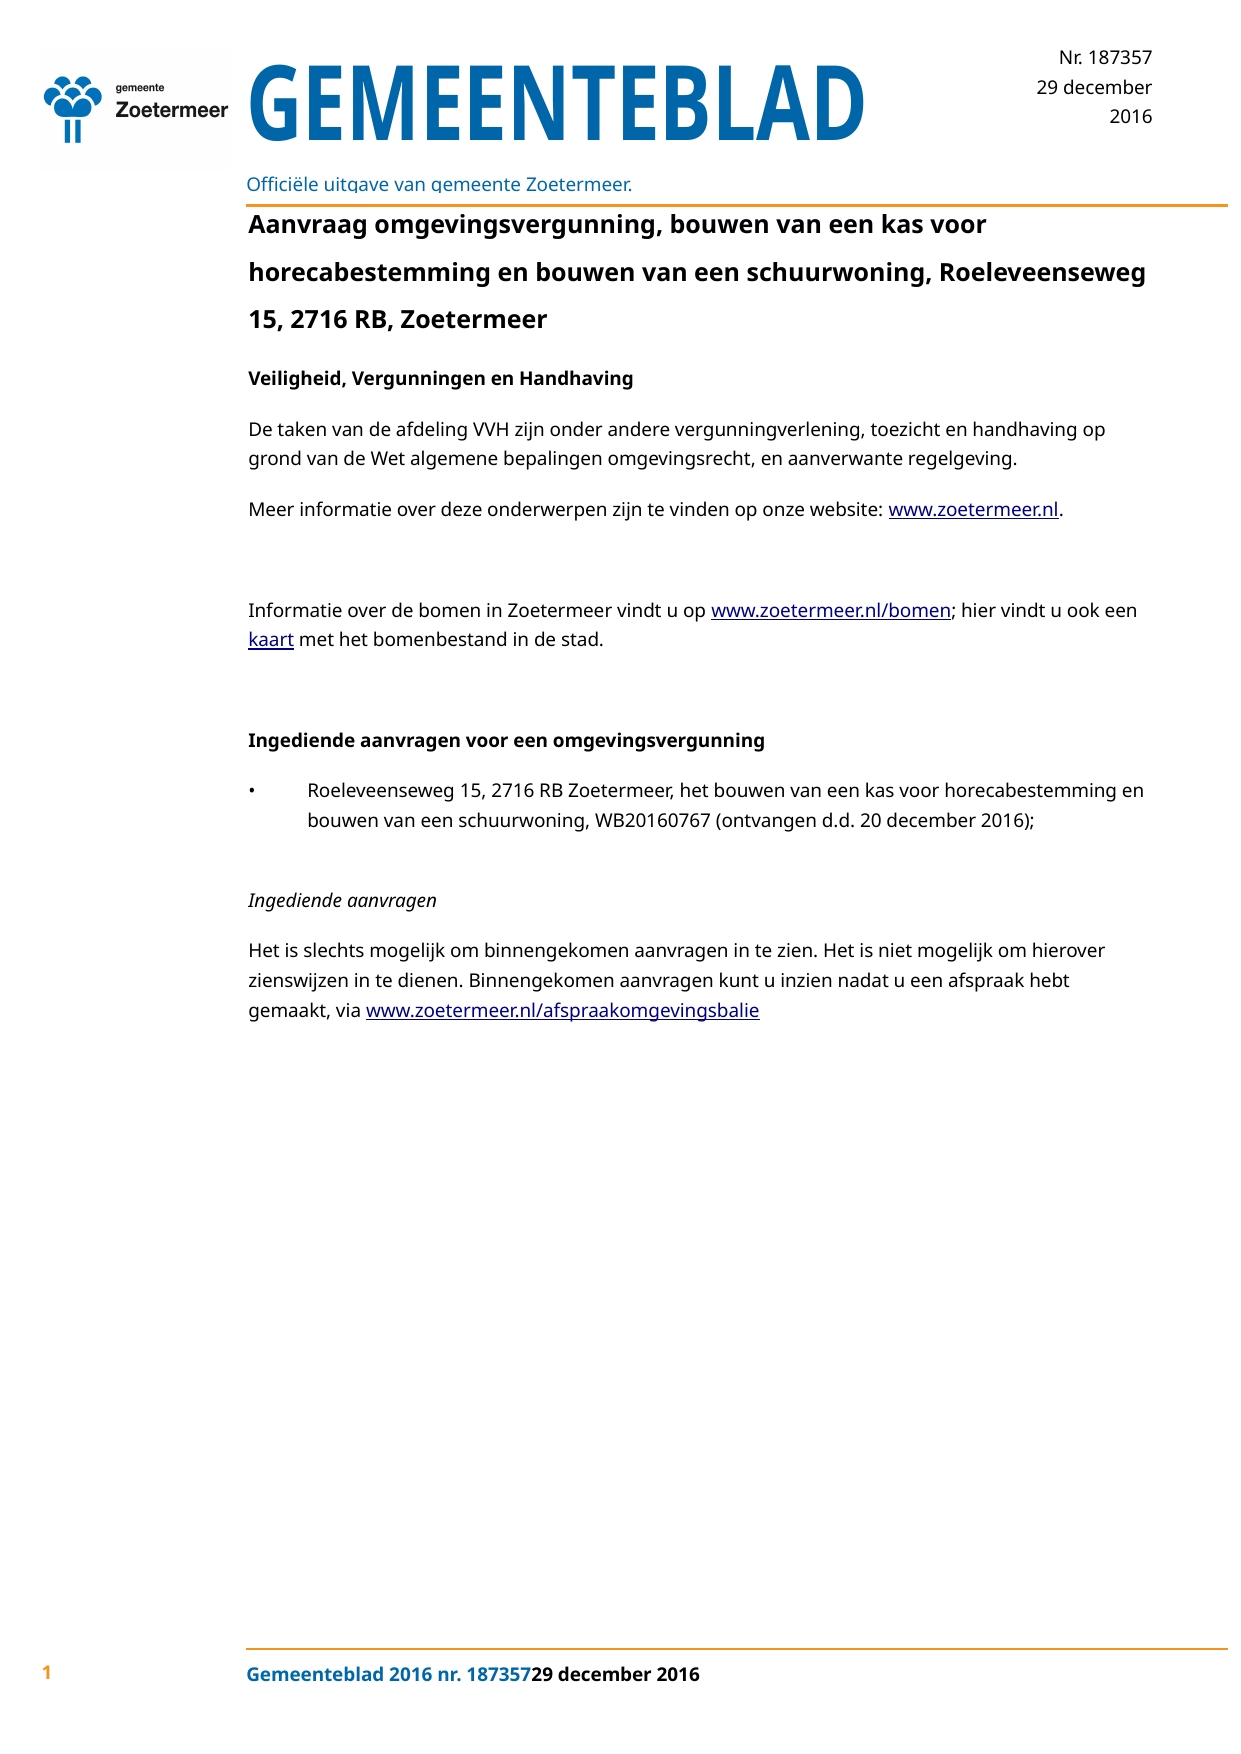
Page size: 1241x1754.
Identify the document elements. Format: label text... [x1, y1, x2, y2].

text De taken van de afdeling VVH zijn onder andere vergunningverlening, toezicht en handhaving op grond van de Wet algemene bepalingen omgevingsrecht, en aanverwante regelgeving. [248, 416, 1152, 471]
picture [41, 47, 231, 172]
text Ingediende aanvragen [248, 887, 1152, 913]
text Veiligheid, Vergunningen en Handhaving [248, 366, 1152, 391]
text Ingediende aanvragen voor een omgevingsvergunning [248, 727, 1152, 753]
text Meer informatie over deze onderwerpen zijn te vinden op onze website: www.zoetermeer.nl. [248, 496, 1152, 522]
text Het is slechts mogelijk om binnengekomen aanvragen in te zien. Het is niet mogelijk om hierover zienswijzen in te dienen. Binnengekomen aanvragen kunt u inzien nadat u een afspraak hebt gemaakt, via www.zoetermeer.nl/afspraakomgevingsbalie [248, 938, 1152, 1022]
text Aanvraag omgevingsvergunning, bouwen van een kas voor horecabestemming en bouwen van een schuurwoning, Roeleveenseweg 15, 2716 RB, Zoetermeer [248, 207, 1152, 336]
list Roeleveenseweg 15, 2716 RB Zoetermeer, het bouwen van een kas voor horecabestemming en bouwen van een schuurwoning, WB20160767 (ontvangen d.d. 20 december 2016); [248, 778, 1152, 833]
text Informatie over de bomen in Zoetermeer vindt u op www.zoetermeer.nl/bomen; hier vindt u ook een kaart met het bomenbestand in de stad. [248, 597, 1152, 652]
